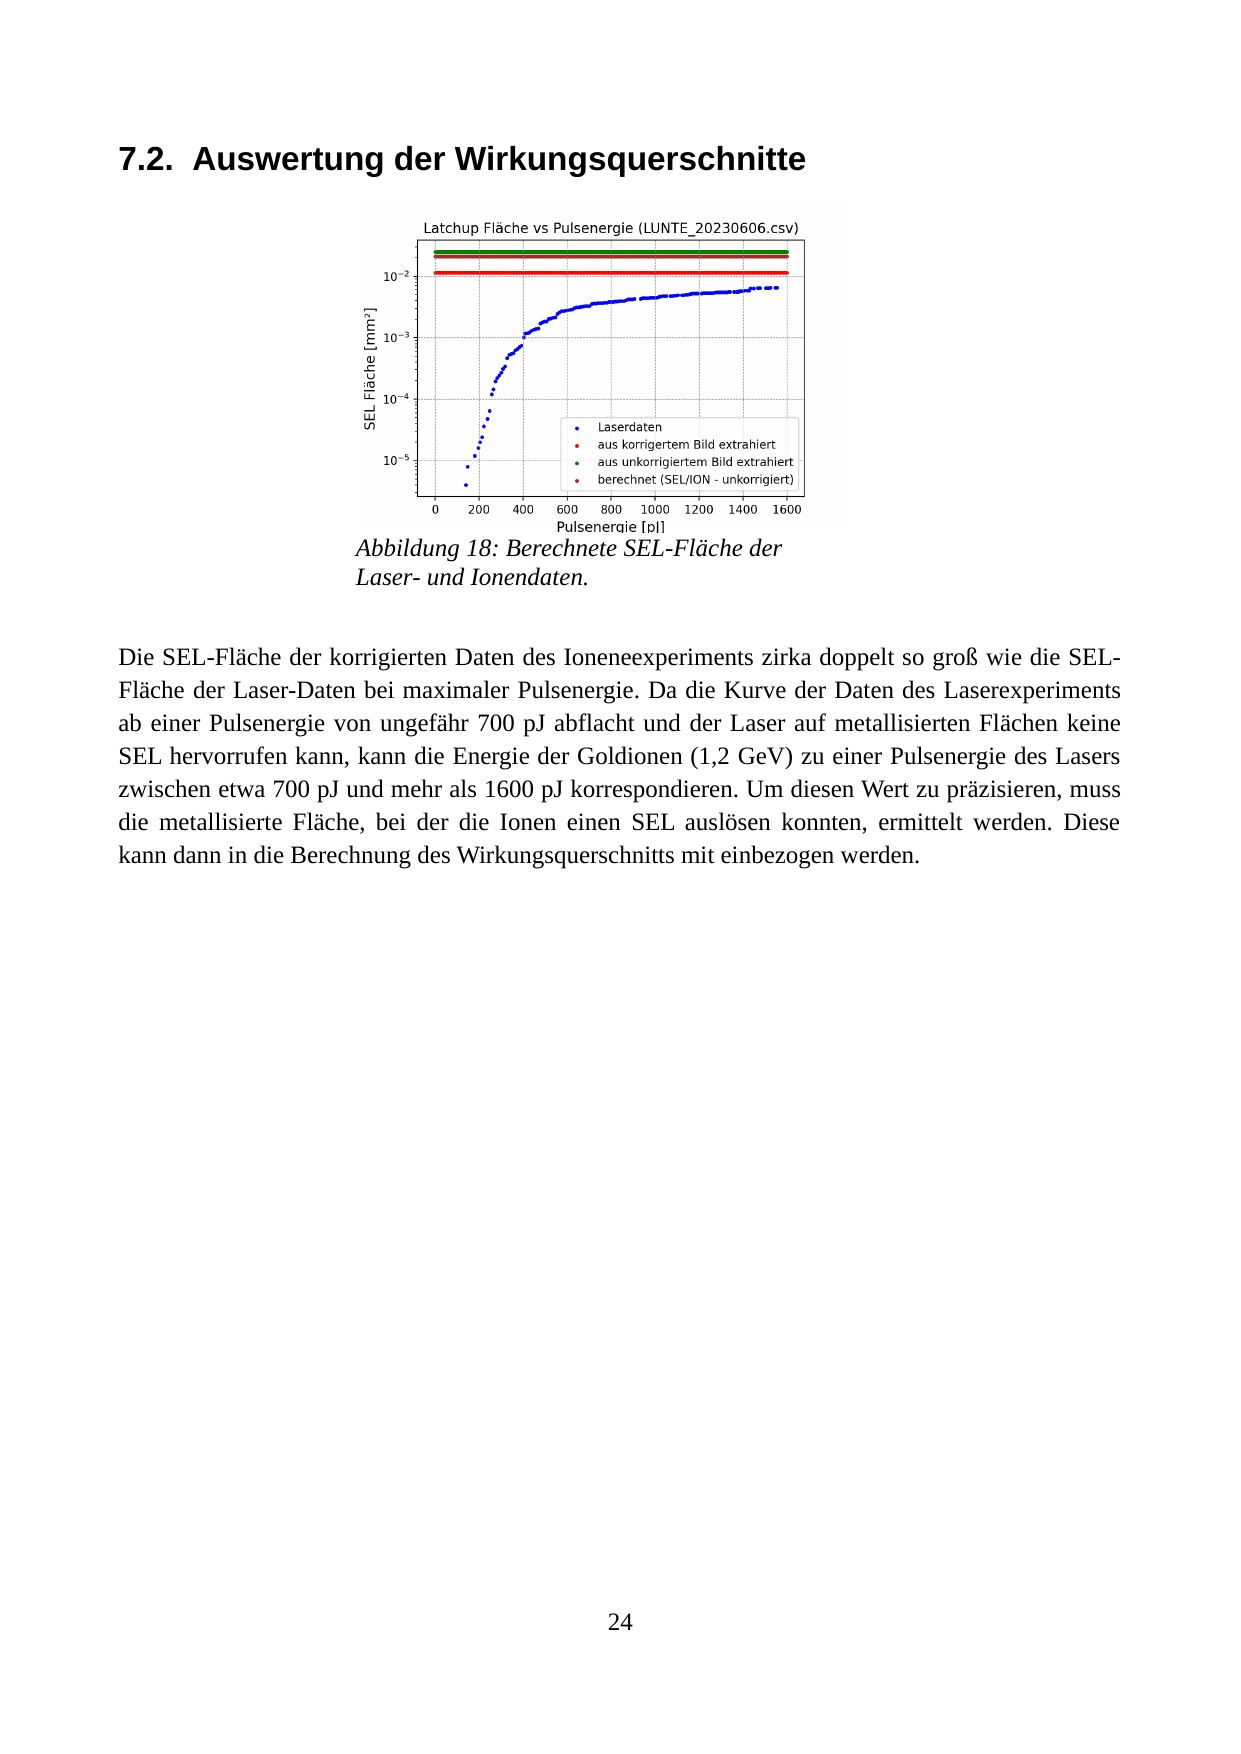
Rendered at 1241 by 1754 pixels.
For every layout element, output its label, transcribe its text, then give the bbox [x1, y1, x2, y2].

text Abbildung 18: Berechnete SEL-Fläche der Laser- und Ionendaten. [356, 533, 853, 590]
picture [355, 201, 854, 533]
subtitle Auswertung der Wirkungsquerschnitte [118, 139, 1122, 177]
text Die SEL-Fläche der korrigierten Daten des Ioneneexperiments zirka doppelt so groß wie die SEL-Fläche der Laser-Daten bei maximaler Pulsenergie. Da die Kurve der Daten des Laserexperiments ab einer Pulsenergie von ungefähr 700 pJ abflacht und der Laser auf metallisierten Flächen keine SEL hervorrufen kann, kann die Energie der Goldionen (1,2 GeV) zu einer Pulsenergie des Lasers zwischen etwa 700 pJ und mehr als 1600 pJ korrespondieren. Um diesen Wert zu präzisieren, muss die metallisierte Fläche, bei der die Ionen einen SEL auslösen konnten, ermittelt werden. Diese kann dann in die Berechnung des Wirkungsquerschnitts mit einbezogen werden. [118, 642, 1122, 869]
